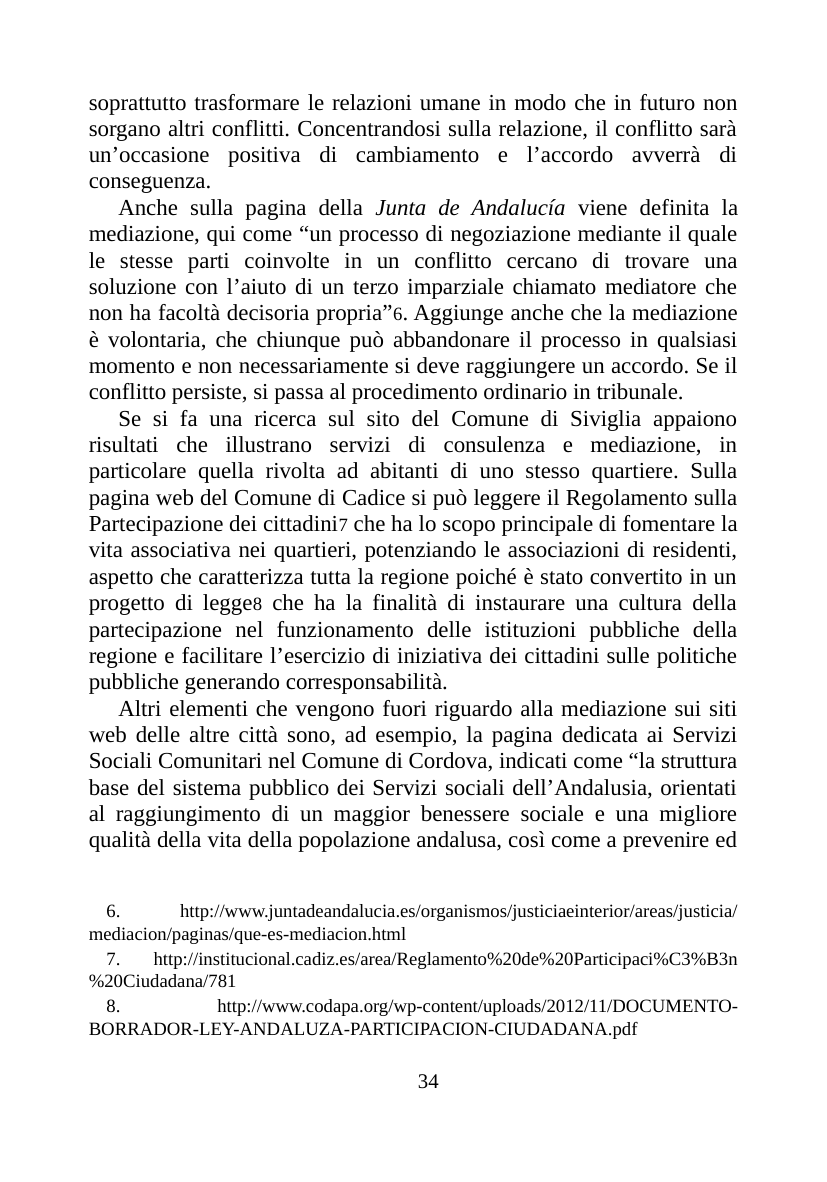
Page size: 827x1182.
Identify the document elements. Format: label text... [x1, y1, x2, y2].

text Anche sulla pagina della Junta de Andalucía viene definita la mediazione, qui come “un processo di negoziazione mediante il quale le stesse parti coinvolte in un conflitto cercano di trovare una soluzione con l’aiuto di un terzo imparziale chiamato mediatore che non ha facoltà decisoria propria”. Aggiunge anche che la mediazione è volontaria, che chiunque può abbandonare il processo in qualsiasi momento e non necessariamente si deve raggiungere un accordo. Se il conflitto persiste, si passa al procedimento ordinario in tribunale. [88, 194, 738, 405]
text Altri elementi che vengono fuori riguardo alla mediazione sui siti web delle altre città sono, ad esempio, la pagina dedicata ai Servizi Sociali Comunitari nel Comune di Cordova, indicati come “la struttura base del sistema pubblico dei Servizi sociali dell’Andalusia, orientati al raggiungimento di un maggior benessere sociale e una migliore qualità della vita della popolazione andalusa, così come a prevenire ed [88, 695, 738, 853]
text soprattutto trasformare le relazioni umane in modo che in futuro non sorgano altri conflitti. Concentrandosi sulla relazione, il conflitto sarà un’occasione positiva di cambiamento e l’accordo avverrà di conseguenza. [88, 88, 738, 194]
text http://www.juntadeandalucia.es/organismos/justiciaeinterior/areas/justicia/mediacion/paginas/que-es-mediacion.html [88, 898, 738, 945]
text http://www.codapa.org/wp-content/uploads/2012/11/DOCUMENTO-BORRADOR-LEY-ANDALUZA-PARTICIPACION-CIUDADANA.pdf [88, 992, 738, 1039]
text http://institucional.cadiz.es/area/Reglamento%20de%20Participaci%C3%B3n%20Ciudadana/781 [88, 945, 738, 992]
text Se si fa una ricerca sul sito del Comune di Siviglia appaiono risultati che illustrano servizi di consulenza e mediazione, in particolare quella rivolta ad abitanti di uno stesso quartiere. Sulla pagina web del Comune di Cadice si può leggere il Regolamento sulla Partecipazione dei cittadini che ha lo scopo principale di fomentare la vita associativa nei quartieri, potenziando le associazioni di residenti, aspetto che caratterizza tutta la regione poiché è stato convertito in un progetto di legge che ha la finalità di instaurare una cultura della partecipazione nel funzionamento delle istituzioni pubbliche della regione e facilitare l’esercizio di iniziativa dei cittadini sulle politiche pubbliche generando corresponsabilità. [88, 405, 738, 695]
